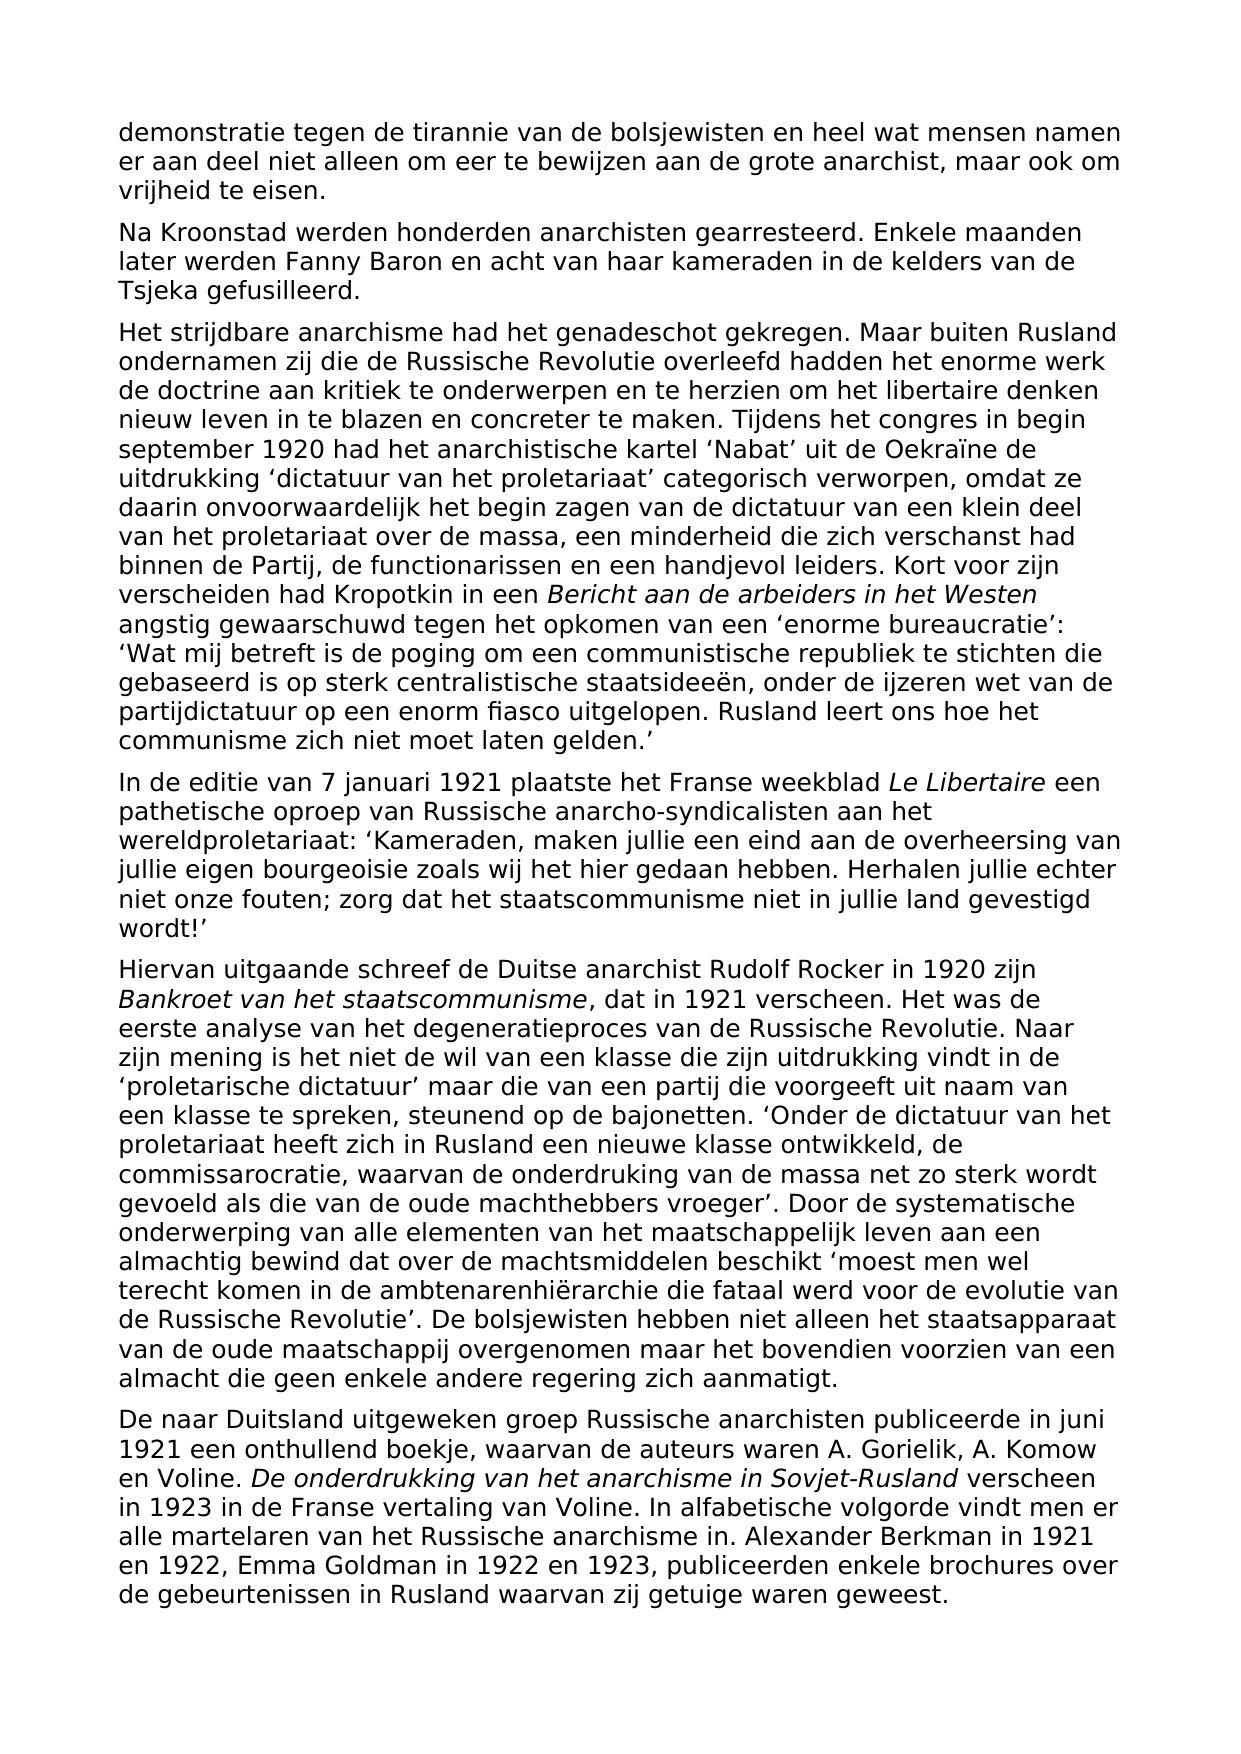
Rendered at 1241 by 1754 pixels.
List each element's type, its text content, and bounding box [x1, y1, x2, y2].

text De naar Duitsland uitgeweken groep Russische anarchisten publiceerde in juni 1921 een onthullend boekje, waarvan de auteurs waren A. Gorielik, A. Komow en Voline. De onderdrukking van het anarchisme in Sovjet-Rusland verscheen in 1923 in de Franse vertaling van Voline. In alfabetische volgorde vindt men er alle martelaren van het Russische anarchisme in. Alexander Berkman in 1921 en 1922, Emma Goldman in 1922 en 1923, publiceerden enkele brochures over de gebeurtenissen in Rusland waarvan zij getuige waren geweest. [118, 1406, 1122, 1610]
text Na Kroonstad werden honderden anarchisten gearresteerd. Enkele maanden later werden Fanny Baron en acht van haar kameraden in de kelders van de Tsjeka gefusilleerd. [118, 218, 1122, 306]
text Het strijdbare anarchisme had het genadeschot gekregen. Maar buiten Rusland ondernamen zij die de Russische Revolutie overleefd hadden het enorme werk de doctrine aan kritiek te onderwerpen en te herzien om het libertaire denken nieuw leven in te blazen en concreter te maken. Tijdens het congres in begin september 1920 had het anarchistische kartel ‘Nabat’ uit de Oekraïne de uitdrukking ‘dictatuur van het proletariaat’ categorisch verworpen, omdat ze daarin onvoorwaardelijk het begin zagen van de dictatuur van een klein deel van het proletariaat over de massa, een minderheid die zich verschanst had binnen de Partij, de functionarissen en een handjevol leiders. Kort voor zijn verscheiden had Kropotkin in een Bericht aan de arbeiders in het Westen angstig gewaarschuwd tegen het opkomen van een ‘enorme bureaucratie’: ‘Wat mij betreft is de poging om een communistische republiek te stichten die gebaseerd is op sterk centralistische staatsideeën, onder de ijzeren wet van de partijdictatuur op een enorm fiasco uitgelopen. Rusland leert ons hoe het communisme zich niet moet laten gelden.’ [118, 318, 1122, 756]
text demonstratie tegen de tirannie van de bolsjewisten en heel wat mensen namen er aan deel niet alleen om eer te bewijzen aan de grote anarchist, maar ook om vrijheid te eisen. [118, 118, 1122, 206]
text In de editie van 7 januari 1921 plaatste het Franse weekblad Le Libertaire een pathetische oproep van Russische anarcho-syndicalisten aan het wereldproletariaat: ‘Kameraden, maken jullie een eind aan de overheersing van jullie eigen bourgeoisie zoals wij het hier gedaan hebben. Herhalen jullie echter niet onze fouten; zorg dat het staatscommunisme niet in jullie land gevestigd wordt!’ [118, 768, 1122, 943]
text Hiervan uitgaande schreef de Duitse anarchist Rudolf Rocker in 1920 zijn Bankroet van het staatscommunisme, dat in 1921 verscheen. Het was de eerste analyse van het degeneratieproces van de Russische Revolutie. Naar zijn mening is het niet de wil van een klasse die zijn uitdrukking vindt in de ‘proletarische dictatuur’ maar die van een partij die voorgeeft uit naam van een klasse te spreken, steunend op de bajonetten. ‘Onder de dictatuur van het proletariaat heeft zich in Rusland een nieuwe klasse ontwikkeld, de commissarocratie, waarvan de onderdruking van de massa net zo sterk wordt gevoeld als die van de oude machthebbers vroeger’. Door de systematische onderwerping van alle elementen van het maatschappelijk leven aan een almachtig bewind dat over de machtsmiddelen beschikt ‘moest men wel terecht komen in de ambtenarenhiërarchie die fataal werd voor de evolutie van de Russische Revolutie’. De bolsjewisten hebben niet alleen het staatsapparaat van de oude maatschappij overgenomen maar het bovendien voorzien van een almacht die geen enkele andere regering zich aanmatigt. [118, 956, 1122, 1393]
